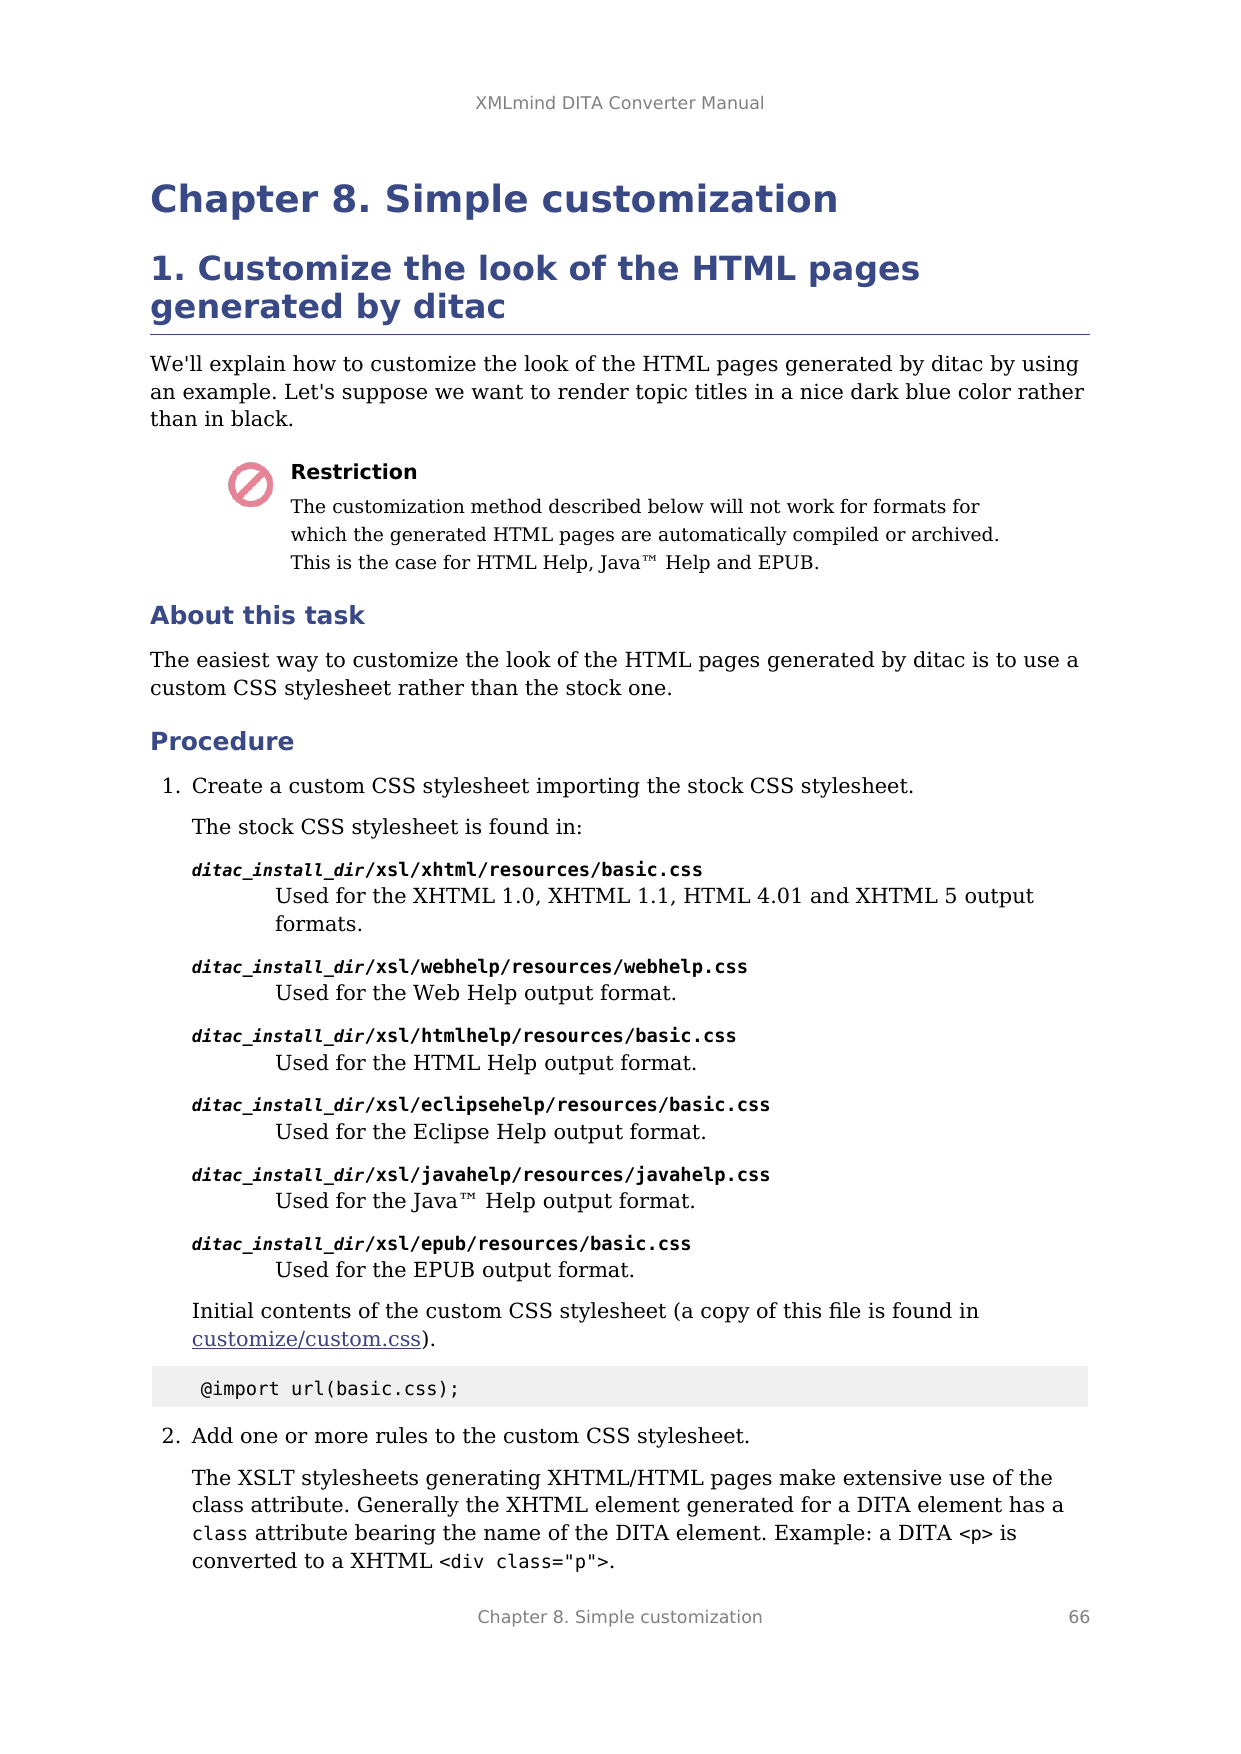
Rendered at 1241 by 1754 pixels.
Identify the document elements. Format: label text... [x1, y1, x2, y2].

table_header [225, 460, 290, 574]
list ditac_install_dir/xsl/eclipsehelp/resources/basic.css [150, 1089, 1090, 1116]
list Used for the EPUB output format. [233, 1255, 1090, 1282]
picture [225, 459, 275, 510]
list ditac_install_dir/xsl/htmlhelp/resources/basic.css [150, 1019, 1090, 1047]
list ditac_install_dir/xsl/webhelp/resources/webhelp.css [150, 950, 1090, 978]
list Used for the Java™ Help output format. [233, 1186, 1090, 1213]
text The easiest way to customize the look of the HTML pages generated by ditac is to use a custom CSS stylesheet rather than the stock one. [150, 644, 1090, 700]
subtitle Chapter 8. Simple customization [150, 178, 1090, 221]
list Used for the Eclipse Help output format. [233, 1116, 1090, 1144]
list Used for the HTML Help output format. [233, 1047, 1090, 1075]
text About this task [150, 602, 1090, 631]
text We'll explain how to customize the look of the HTML pages generated by ditac by using an example. Let's suppose we want to render topic titles in a nice dark blue color rather than in black. [150, 349, 1090, 432]
list Add one or more rules to the custom CSS stylesheet. [150, 1421, 1090, 1449]
list Create a custom CSS stylesheet importing the stock CSS stylesheet. [150, 771, 1090, 798]
list ditac_install_dir/xsl/javahelp/resources/javahelp.css [150, 1158, 1090, 1186]
list Initial contents of the custom CSS stylesheet (a copy of this file is found in customize/custom.css). [150, 1296, 1090, 1352]
list ditac_install_dir/xsl/epub/resources/basic.css [150, 1227, 1090, 1255]
list @import url(basic.css); [152, 1366, 1088, 1407]
list ditac_install_dir/xsl/xhtml/resources/basic.css [150, 853, 1090, 881]
list The XSLT stylesheets generating XHTML/HTML pages make extensive use of the class attribute. Generally the XHTML element generated for a DITA element has a class attribute bearing the name of the DITA element. Example: a DITA <p> is converted to a XHTML <div class="p">. [150, 1462, 1090, 1573]
subtitle 1. Customize the look of the HTML pages generated by ditac [150, 249, 1090, 334]
list Used for the Web Help output format. [233, 978, 1090, 1006]
list The stock CSS stylesheet is found in: [150, 812, 1090, 840]
table_header Restriction The customization method described below will not work for formats for which the generated HTML pages are automatically compiled or archived. This is the case for HTML Help, Java™ Help and EPUB. [290, 460, 1015, 574]
text Procedure [150, 728, 1090, 757]
list Used for the XHTML 1.0, XHTML 1.1, HTML 4.01 and XHTML 5 output formats. [233, 881, 1090, 937]
